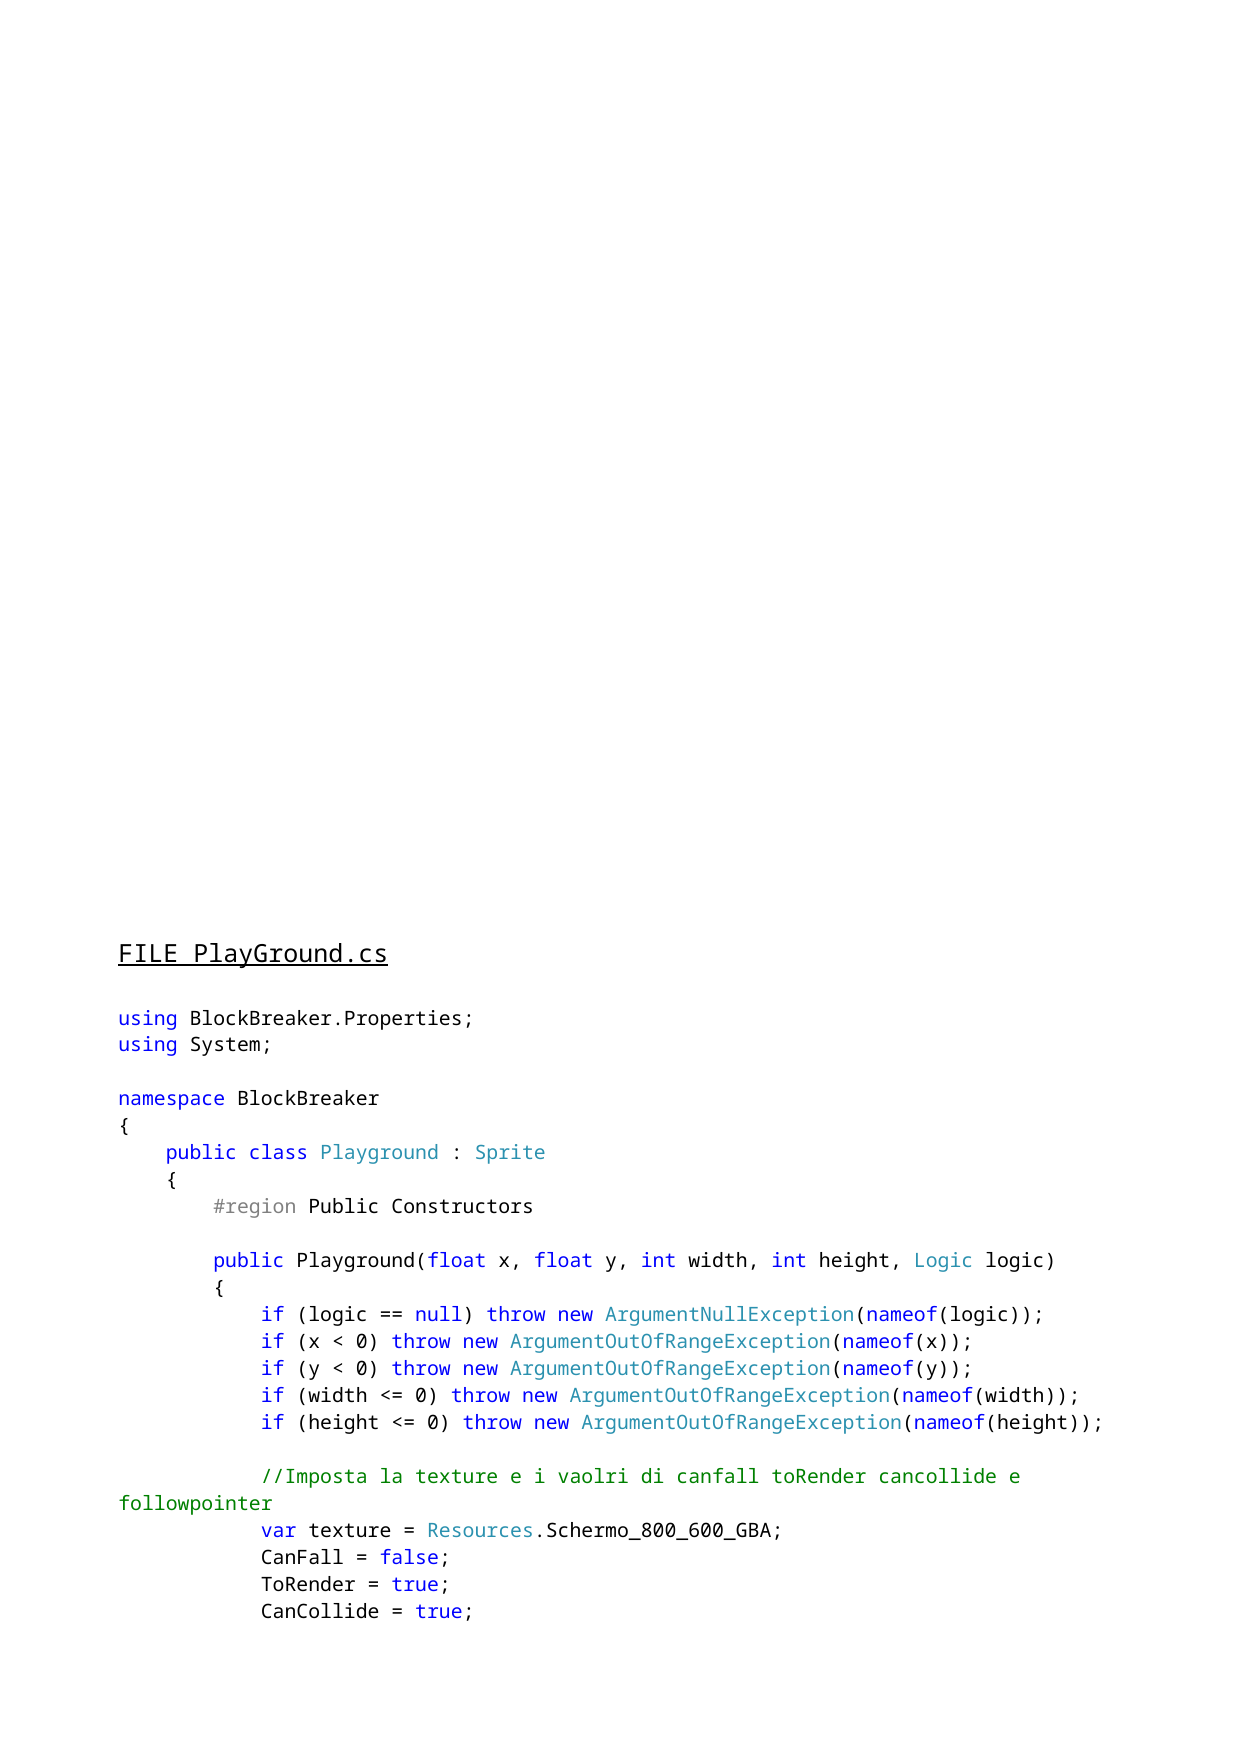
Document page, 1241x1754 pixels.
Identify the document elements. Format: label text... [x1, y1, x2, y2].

text if (width <= 0) throw new ArgumentOutOfRangeException(nameof(width)); [118, 1381, 1122, 1408]
text using System; [118, 1031, 1122, 1058]
text { [118, 1273, 1122, 1301]
text public Playground(float x, float y, int width, int height, Logic logic) [118, 1247, 1122, 1273]
text ToRender = true; [118, 1570, 1122, 1597]
text CanCollide = true; [118, 1597, 1122, 1624]
text var texture = Resources.Schermo_800_600_GBA; [118, 1516, 1122, 1543]
text { [118, 1112, 1122, 1139]
text if (height <= 0) throw new ArgumentOutOfRangeException(nameof(height)); [118, 1408, 1122, 1435]
text FILE PlayGround.cs [118, 936, 1122, 970]
text namespace BlockBreaker [118, 1085, 1122, 1112]
text #region Public Constructors [118, 1193, 1122, 1219]
text public class Playground : Sprite [118, 1139, 1122, 1166]
text { [118, 1166, 1122, 1193]
text CanFall = false; [118, 1543, 1122, 1570]
text using BlockBreaker.Properties; [118, 1004, 1122, 1031]
text //Imposta la texture e i vaolri di canfall toRender cancollide e followpointer [118, 1462, 1122, 1516]
text if (x < 0) throw new ArgumentOutOfRangeException(nameof(x)); [118, 1327, 1122, 1354]
text if (y < 0) throw new ArgumentOutOfRangeException(nameof(y)); [118, 1354, 1122, 1381]
text if (logic == null) throw new ArgumentNullException(nameof(logic)); [118, 1301, 1122, 1327]
